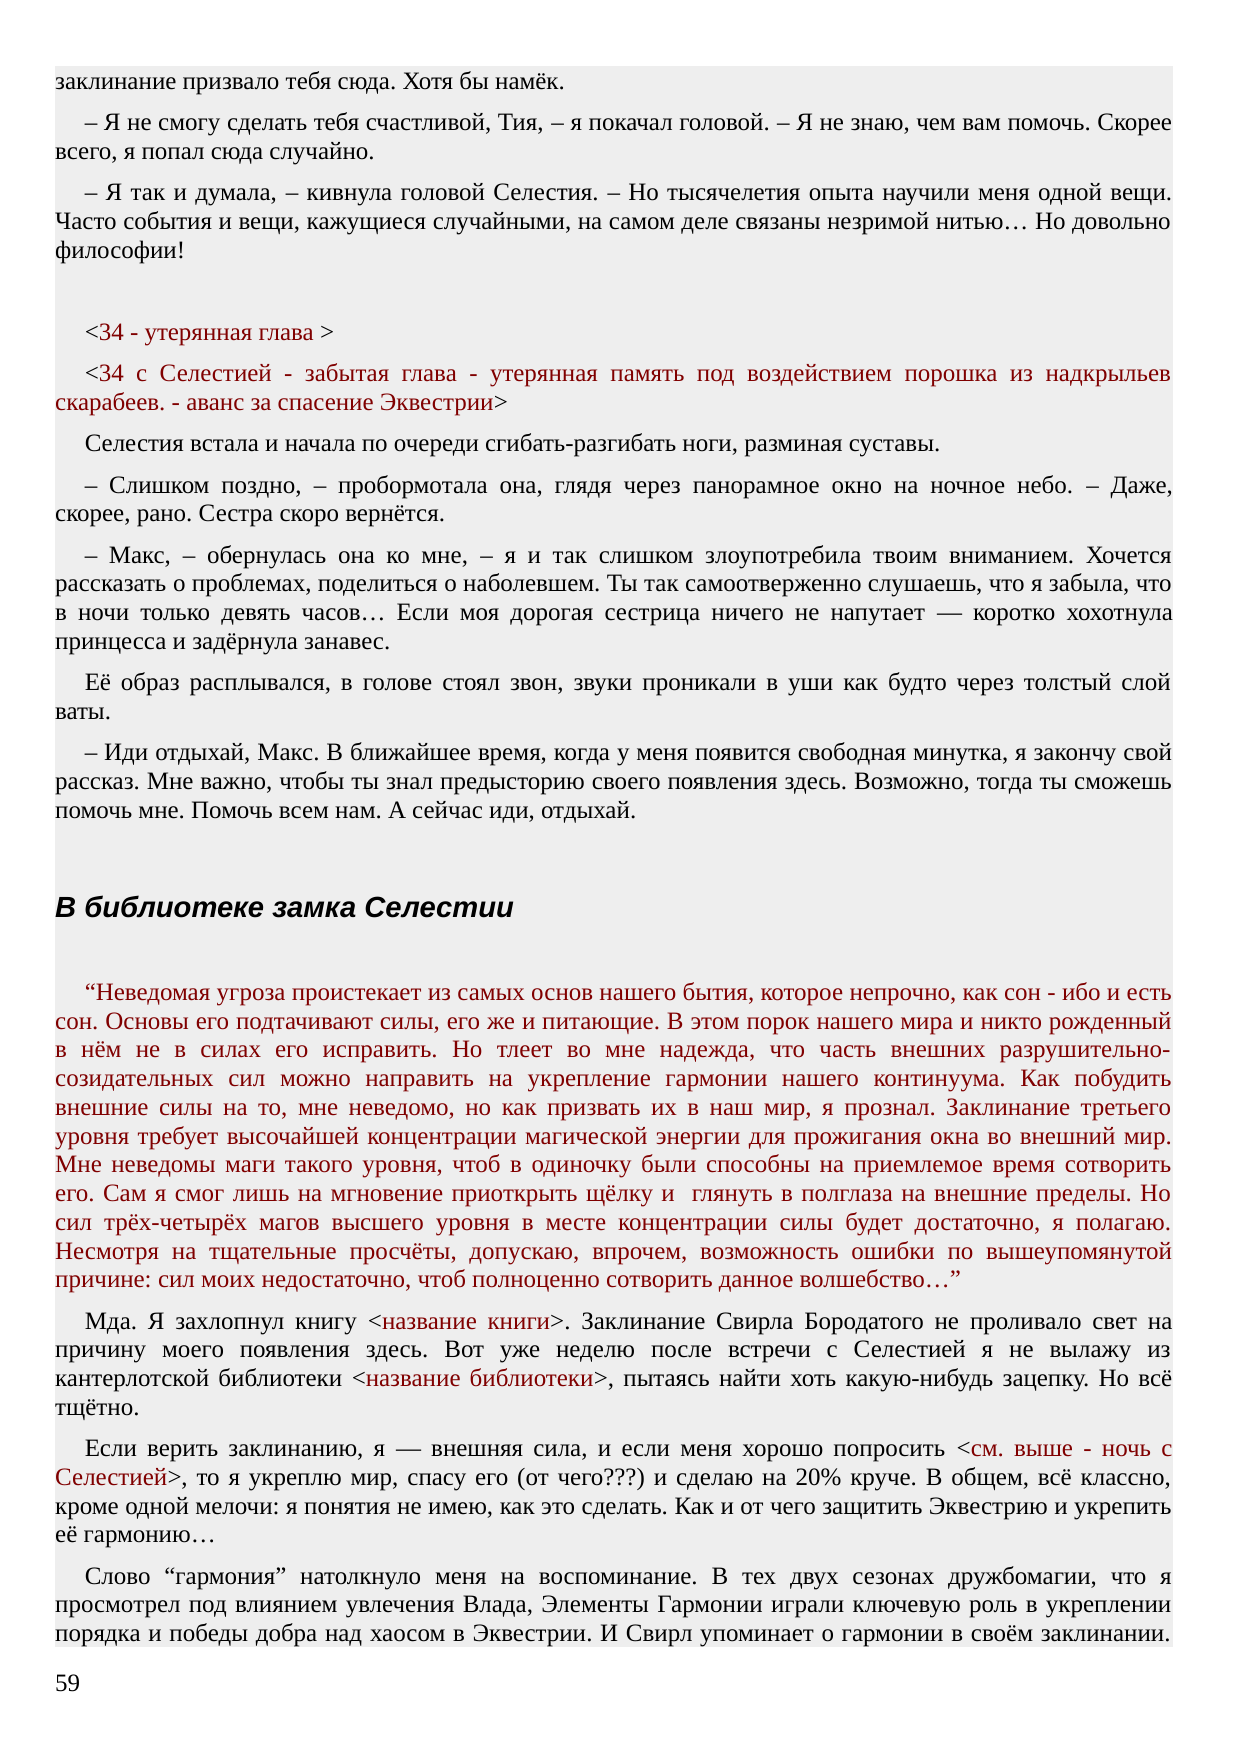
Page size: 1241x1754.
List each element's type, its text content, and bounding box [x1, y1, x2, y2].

text – Иди отдыхай, Макс. В ближайшее время, когда у меня появится свободная минутка, я закончу свой рассказ. Мне важно, чтобы ты знал предысторию своего появления здесь. Возможно, тогда ты сможешь помочь мне. Помочь всем нам. А сейчас иди, отдыхай. [55, 737, 1173, 823]
subtitle В библиотеке замка Селестии [55, 890, 1173, 923]
text Её образ расплывался, в голове стоял звон, звуки проникали в уши как будто через толстый слой ваты. [55, 667, 1173, 725]
text – Слишком поздно, – пробормотала она, глядя через панорамное окно на ночное небо. – Даже, скорее, рано. Сестра скоро вернётся. [55, 470, 1173, 527]
text – Макс, – обернулась она ко мне, – я и так слишком злоупотребила твоим вниманием. Хочется рассказать о проблемах, поделиться о наболевшем. Ты так самоотверженно слушаешь, что я забыла, что в ночи только девять часов… Если моя дорогая сестрица ничего не напутает — коротко хохотнула принцесса и задёрнула занавес. [55, 540, 1173, 655]
text Слово “гармония” натолкнуло меня на воспоминание. В тех двух сезонах дружбомагии, что я просмотрел под влиянием увлечения Влада, Элементы Гармонии играли ключевую роль в укреплении порядка и победы добра над хаосом в Эквестрии. И Свирл упоминает о гармонии в своём заклинании. [55, 1561, 1173, 1647]
text <34 с Селестией - забытая глава - утерянная память под воздействием порошка из надкрыльев скарабеев. - аванс за спасение Эквестрии> [55, 358, 1173, 416]
text – Я так и думала, – кивнула головой Селестия. – Но тысячелетия опыта научили меня одной вещи. Часто события и вещи, кажущиеся случайными, на самом деле связаны незримой нитью… Но довольно философии! [55, 177, 1173, 263]
text заклинание призвало тебя сюда. Хотя бы намёк. [55, 66, 1173, 95]
text Селестия встала и начала по очереди сгибать-разгибать ноги, разминая суставы. [55, 428, 1173, 457]
text Мда. Я захлопнул книгу <название книги>. Заклинание Свирла Бородатого не проливало свет на причину моего появления здесь. Вот уже неделю после встречи с Селестией я не вылажу из кантерлотской библиотеки <название библиотеки>, пытаясь найти хоть какую-нибудь зацепку. Но всё тщётно. [55, 1306, 1173, 1421]
text “Неведомая угроза проистекает из самых основ нашего бытия, которое непрочно, как сон - ибо и есть сон. Основы его подтачивают силы, его же и питающие. В этом порок нашего мира и никто рожденный в нём не в силах его исправить. Но тлеет во мне надежда, что часть внешних разрушительно-созидательных сил можно направить на укрепление гармонии нашего континуума. Как побудить внешние силы на то, мне неведомо, но как призвать их в наш мир, я прознал. Заклинание третьего уровня требует высочайшей концентрации магической энергии для прожигания окна во внешний мир. Мне неведомы маги такого уровня, чтоб в одиночку были способны на приемлемое время сотворить его. Сам я смог лишь на мгновение приоткрыть щёлку и глянуть в полглаза на внешние пределы. Но сил трёх-четырёх магов высшего уровня в месте концентрации силы будет достаточно, я полагаю. Несмотря на тщательные просчёты, допускаю, впрочем, возможность ошибки по вышеупомянутой причине: сил моих недостаточно, чтоб полноценно сотворить данное волшебство…” [55, 977, 1173, 1293]
text <34 - утерянная глава > [55, 317, 1173, 346]
text Если верить заклинанию, я — внешняя сила, и если меня хорошо попросить <см. выше - ночь с Селестией>, то я укреплю мир, спасу его (от чего???) и сделаю на 20% круче. В общем, всё классно, кроме одной мелочи: я понятия не имею, как это сделать. Как и от чего защитить Эквестрию и укрепить её гармонию… [55, 1433, 1173, 1548]
text – Я не смогу сделать тебя счастливой, Тия, – я покачал головой. – Я не знаю, чем вам помочь. Скорее всего, я попал сюда случайно. [55, 107, 1173, 165]
